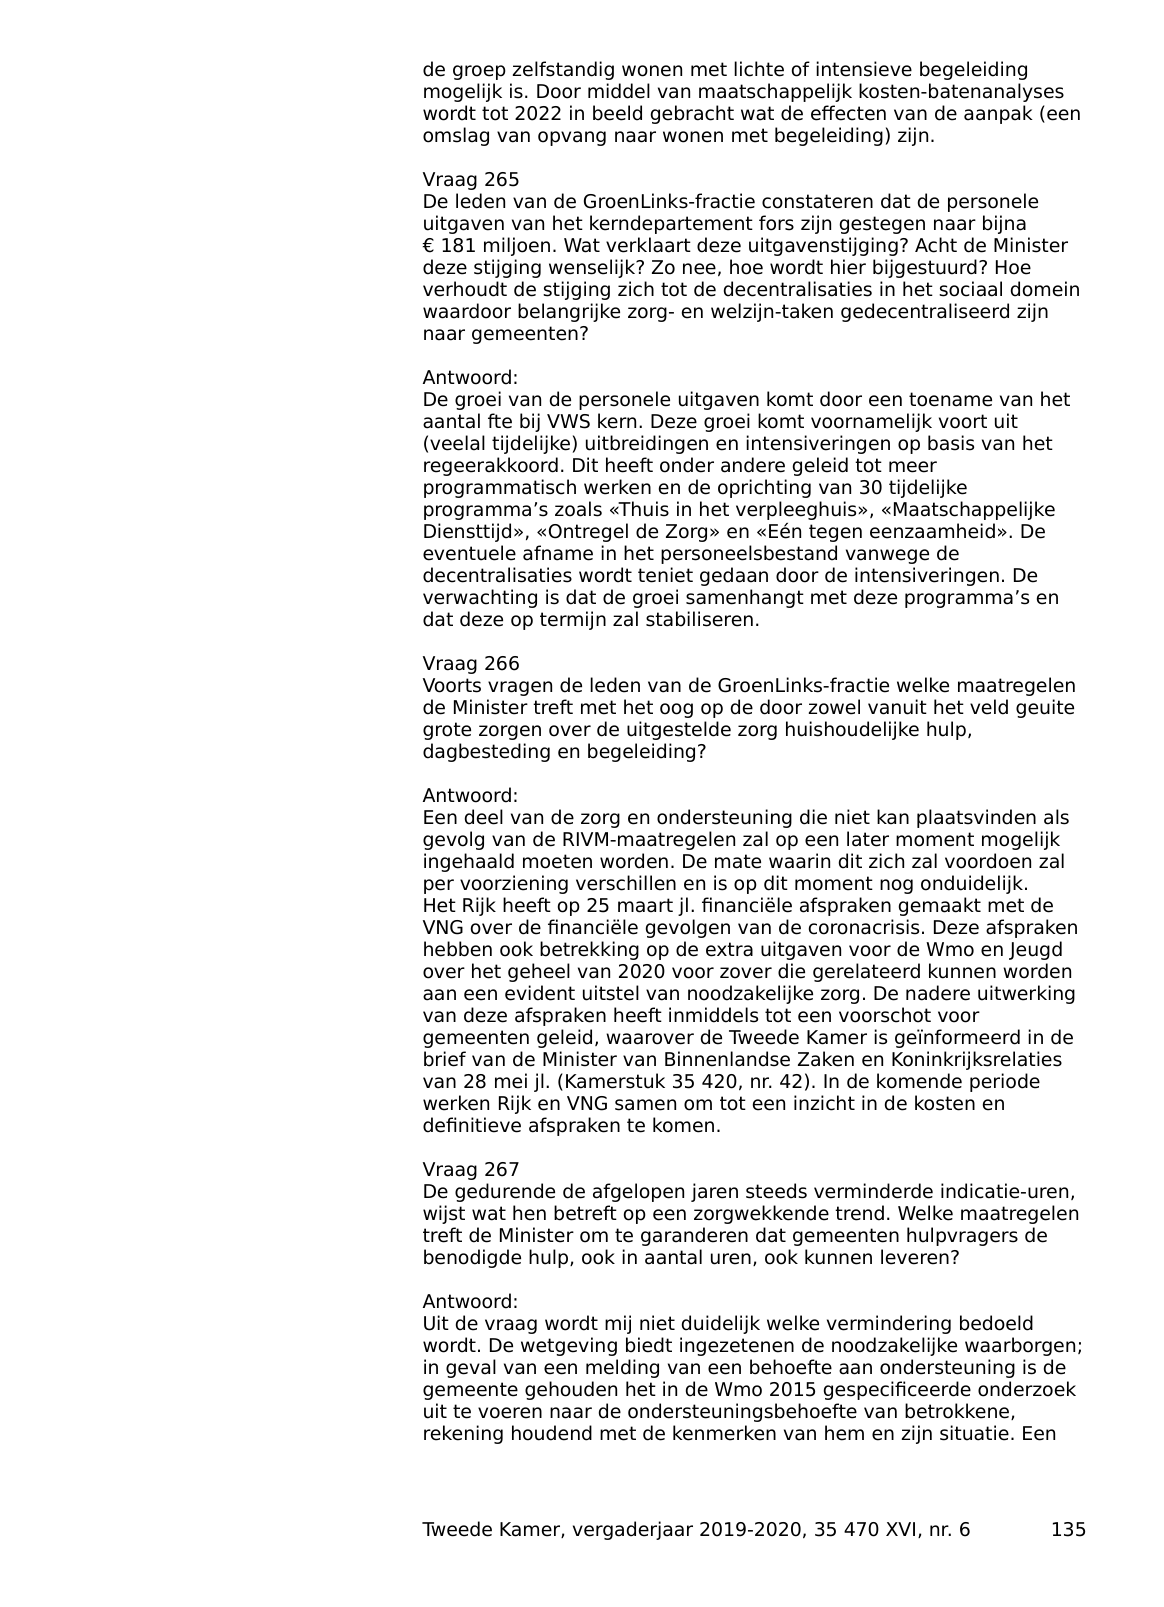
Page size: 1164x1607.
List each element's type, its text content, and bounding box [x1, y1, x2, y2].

text Antwoord: [422, 367, 1087, 389]
text Een deel van de zorg en ondersteuning die niet kan plaatsvinden als gevolg van de RIVM-maatregelen zal op een later moment mogelijk ingehaald moeten worden. De mate waarin dit zich zal voordoen zal per voorziening verschillen en is op dit moment nog onduidelijk. [422, 807, 1087, 895]
text Vraag 266 [422, 653, 1087, 675]
text De groei van de personele uitgaven komt door een toename van het aantal fte bij VWS kern. Deze groei komt voornamelijk voort uit (veelal tijdelijke) uitbreidingen en intensiveringen op basis van het regeerakkoord. Dit heeft onder andere geleid tot meer programmatisch werken en de oprichting van 30 tijdelijke programma’s zoals «Thuis in het verpleeghuis», «Maatschappelijke Diensttijd», «Ontregel de Zorg» en «Eén tegen eenzaamheid». De eventuele afname in het personeelsbestand vanwege de decentralisaties wordt teniet gedaan door de intensiveringen. De verwachting is dat de groei samenhangt met deze programma’s en dat deze op termijn zal stabiliseren. [422, 389, 1087, 631]
text Vraag 267 [422, 1159, 1087, 1181]
text Voorts vragen de leden van de GroenLinks-fractie welke maatregelen de Minister treft met het oog op de door zowel vanuit het veld geuite grote zorgen over de uitgestelde zorg huishoudelijke hulp, dagbesteding en begeleiding? [422, 675, 1087, 763]
text Vraag 265 [422, 169, 1087, 191]
text de groep zelfstandig wonen met lichte of intensieve begeleiding mogelijk is. Door middel van maatschappelijk kosten-batenanalyses wordt tot 2022 in beeld gebracht wat de effecten van de aanpak (een omslag van opvang naar wonen met begeleiding) zijn. [422, 59, 1087, 147]
text De gedurende de afgelopen jaren steeds verminderde indicatie-uren, wijst wat hen betreft op een zorgwekkende trend. Welke maatregelen treft de Minister om te garanderen dat gemeenten hulpvragers de benodigde hulp, ook in aantal uren, ook kunnen leveren? [422, 1181, 1087, 1269]
text De leden van de GroenLinks-fractie constateren dat de personele uitgaven van het kerndepartement fors zijn gestegen naar bijna € 181 miljoen. Wat verklaart deze uitgavenstijging? Acht de Minister deze stijging wenselijk? Zo nee, hoe wordt hier bijgestuurd? Hoe verhoudt de stijging zich tot de decentralisaties in het sociaal domein waardoor belangrijke zorg- en welzijn-taken gedecentraliseerd zijn naar gemeenten? [422, 191, 1087, 345]
text Uit de vraag wordt mij niet duidelijk welke vermindering bedoeld wordt. De wetgeving biedt ingezetenen de noodzakelijke waarborgen; in geval van een melding van een behoefte aan ondersteuning is de gemeente gehouden het in de Wmo 2015 gespecificeerde onderzoek uit te voeren naar de ondersteuningsbehoefte van betrokkene, rekening houdend met de kenmerken van hem en zijn situatie. Een [422, 1313, 1087, 1445]
text Antwoord: [422, 785, 1087, 807]
text Het Rijk heeft op 25 maart jl. financiële afspraken gemaakt met de VNG over de financiële gevolgen van de coronacrisis. Deze afspraken hebben ook betrekking op de extra uitgaven voor de Wmo en Jeugd over het geheel van 2020 voor zover die gerelateerd kunnen worden aan een evident uitstel van noodzakelijke zorg. De nadere uitwerking van deze afspraken heeft inmiddels tot een voorschot voor gemeenten geleid, waarover de Tweede Kamer is geïnformeerd in de brief van de Minister van Binnenlandse Zaken en Koninkrijksrelaties van 28 mei jl. (Kamerstuk 35 420, nr. 42). In de komende periode werken Rijk en VNG samen om tot een inzicht in de kosten en definitieve afspraken te komen. [422, 895, 1087, 1137]
text Antwoord: [422, 1291, 1087, 1313]
